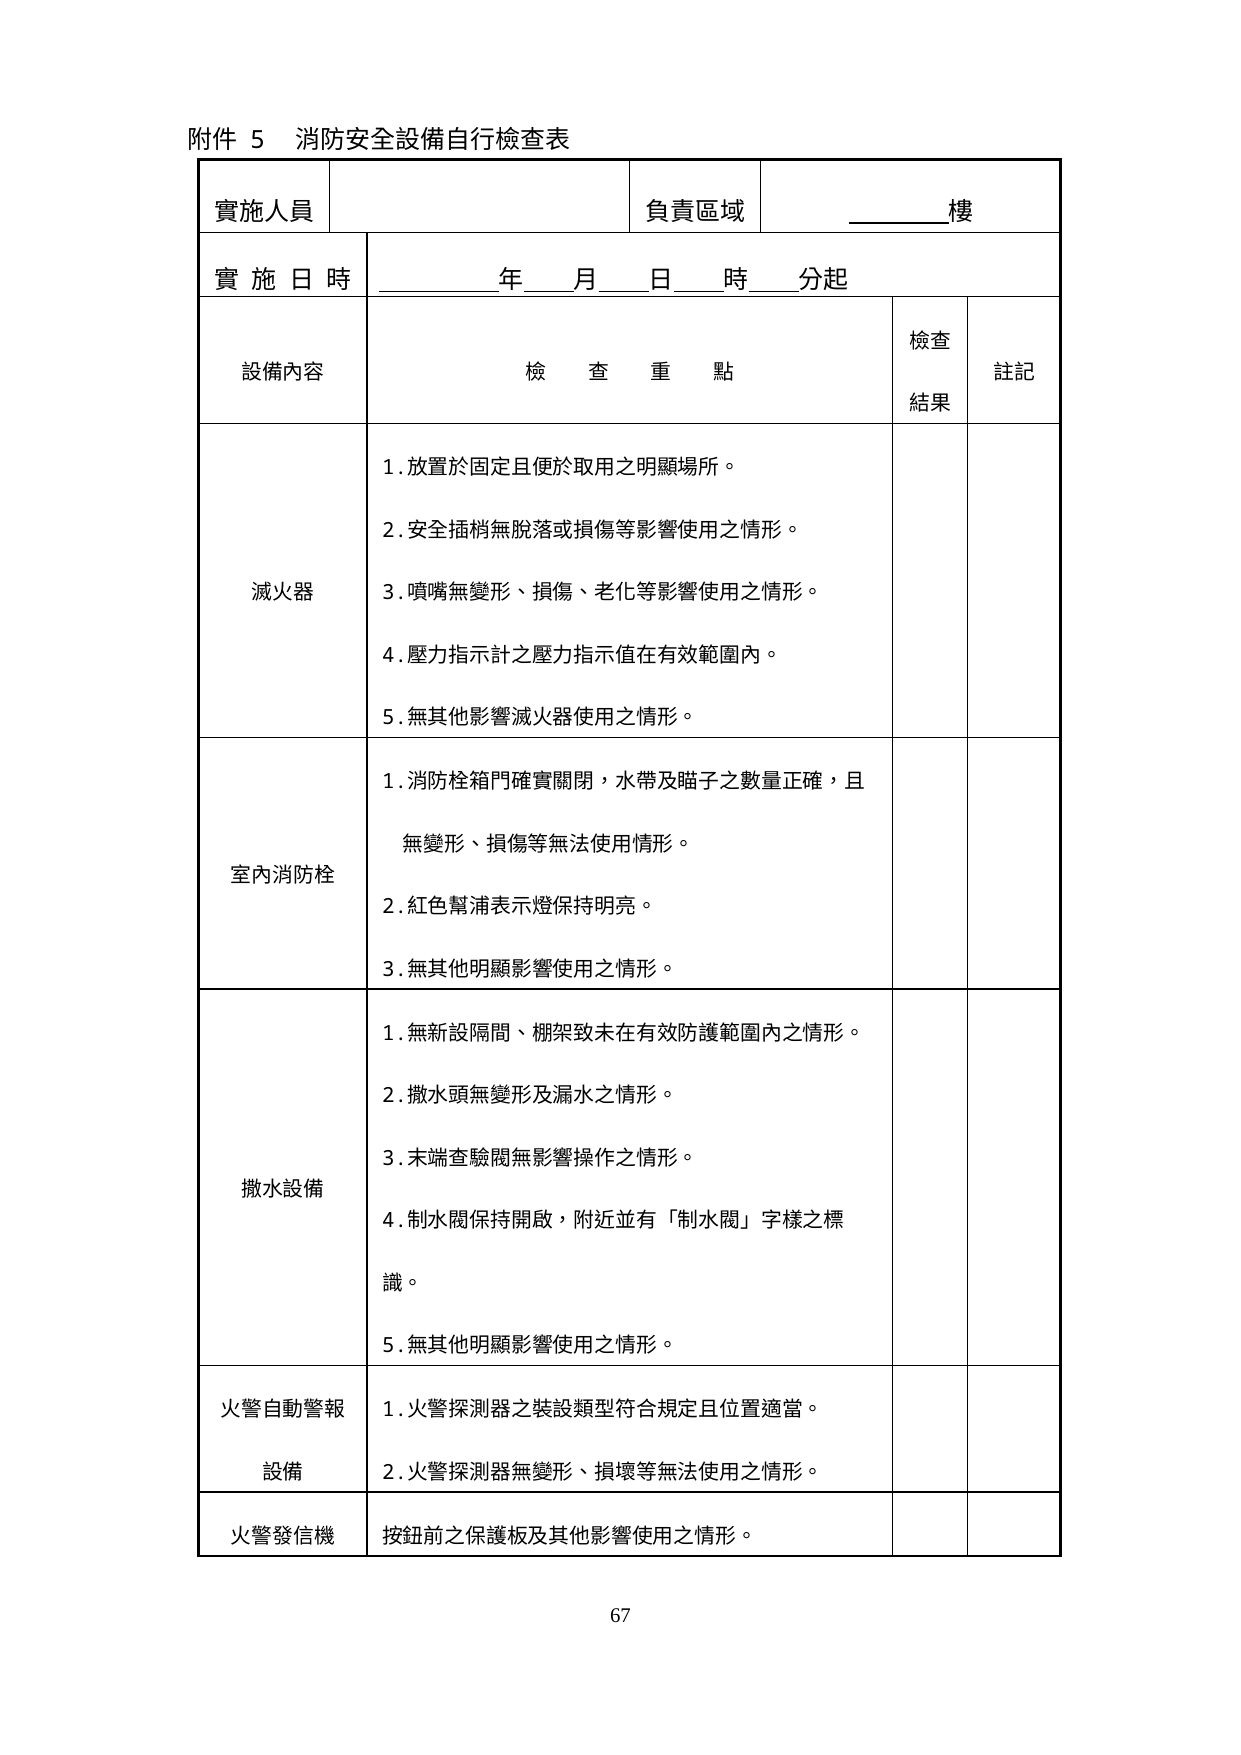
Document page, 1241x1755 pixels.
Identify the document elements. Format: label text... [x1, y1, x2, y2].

table_cell 火警自動警報設備 [200, 1366, 366, 1491]
text 附件 5 消防安全設備自行檢查表 [187, 96, 1053, 158]
table_cell [968, 424, 1059, 736]
table_cell 實 施 日 時 [200, 233, 366, 296]
table_cell 1.火警探測器之裝設類型符合規定且位置適當。 2.火警探測器無變形、損壞等無法使用之情形。 [368, 1366, 892, 1491]
table_cell 1.無新設隔間、棚架致未在有效防護範圍內之情形。 2.撒水頭無變形及漏水之情形。 3.末端查驗閥無影響操作之情形。 4.制水閥保持開啟，附近並有「制水閥」字樣之標識。 5.無其他明顯影響使用之情形。 [368, 990, 892, 1364]
table_cell [968, 990, 1059, 1364]
table_cell 設備內容 [200, 297, 366, 422]
table_cell [893, 424, 967, 736]
table_header 實施人員 [200, 161, 329, 232]
table_cell [968, 1493, 1059, 1555]
table_cell 1.放置於固定且便於取用之明顯場所。 2.安全插梢無脫落或損傷等影響使用之情形。 3.噴嘴無變形、損傷、老化等影響使用之情形。 4.壓力指示計之壓力指示值在有效範圍內。 5.無其他影響滅火器使用之情形。 [368, 424, 892, 736]
table_cell [893, 738, 967, 988]
table_cell [968, 1366, 1059, 1491]
table_header 樓 [761, 161, 1059, 232]
table_cell 室內消防栓 [200, 738, 366, 988]
table_cell 撒水設備 [200, 990, 366, 1364]
table_cell [893, 1366, 967, 1491]
table_header [330, 161, 629, 232]
table_cell [968, 738, 1059, 988]
table_cell 註記 [968, 297, 1059, 422]
table_cell 年 月 日 時 分起 [368, 233, 1059, 296]
table_cell 滅火器 [200, 424, 366, 736]
table_cell [893, 990, 967, 1364]
table_cell 檢查結果 [893, 297, 967, 422]
table_cell 1.消防栓箱門確實關閉，水帶及瞄子之數量正確，且無變形、損傷等無法使用情形。 2.紅色幫浦表示燈保持明亮。 3.無其他明顯影響使用之情形。 [368, 738, 892, 988]
table_cell 檢 查 重 點 [368, 297, 892, 422]
table_cell [893, 1493, 967, 1555]
table_cell 火警發信機 [200, 1493, 366, 1555]
table_cell 按鈕前之保護板及其他影響使用之情形。 [368, 1493, 892, 1555]
table_header 負責區域 [630, 161, 760, 232]
